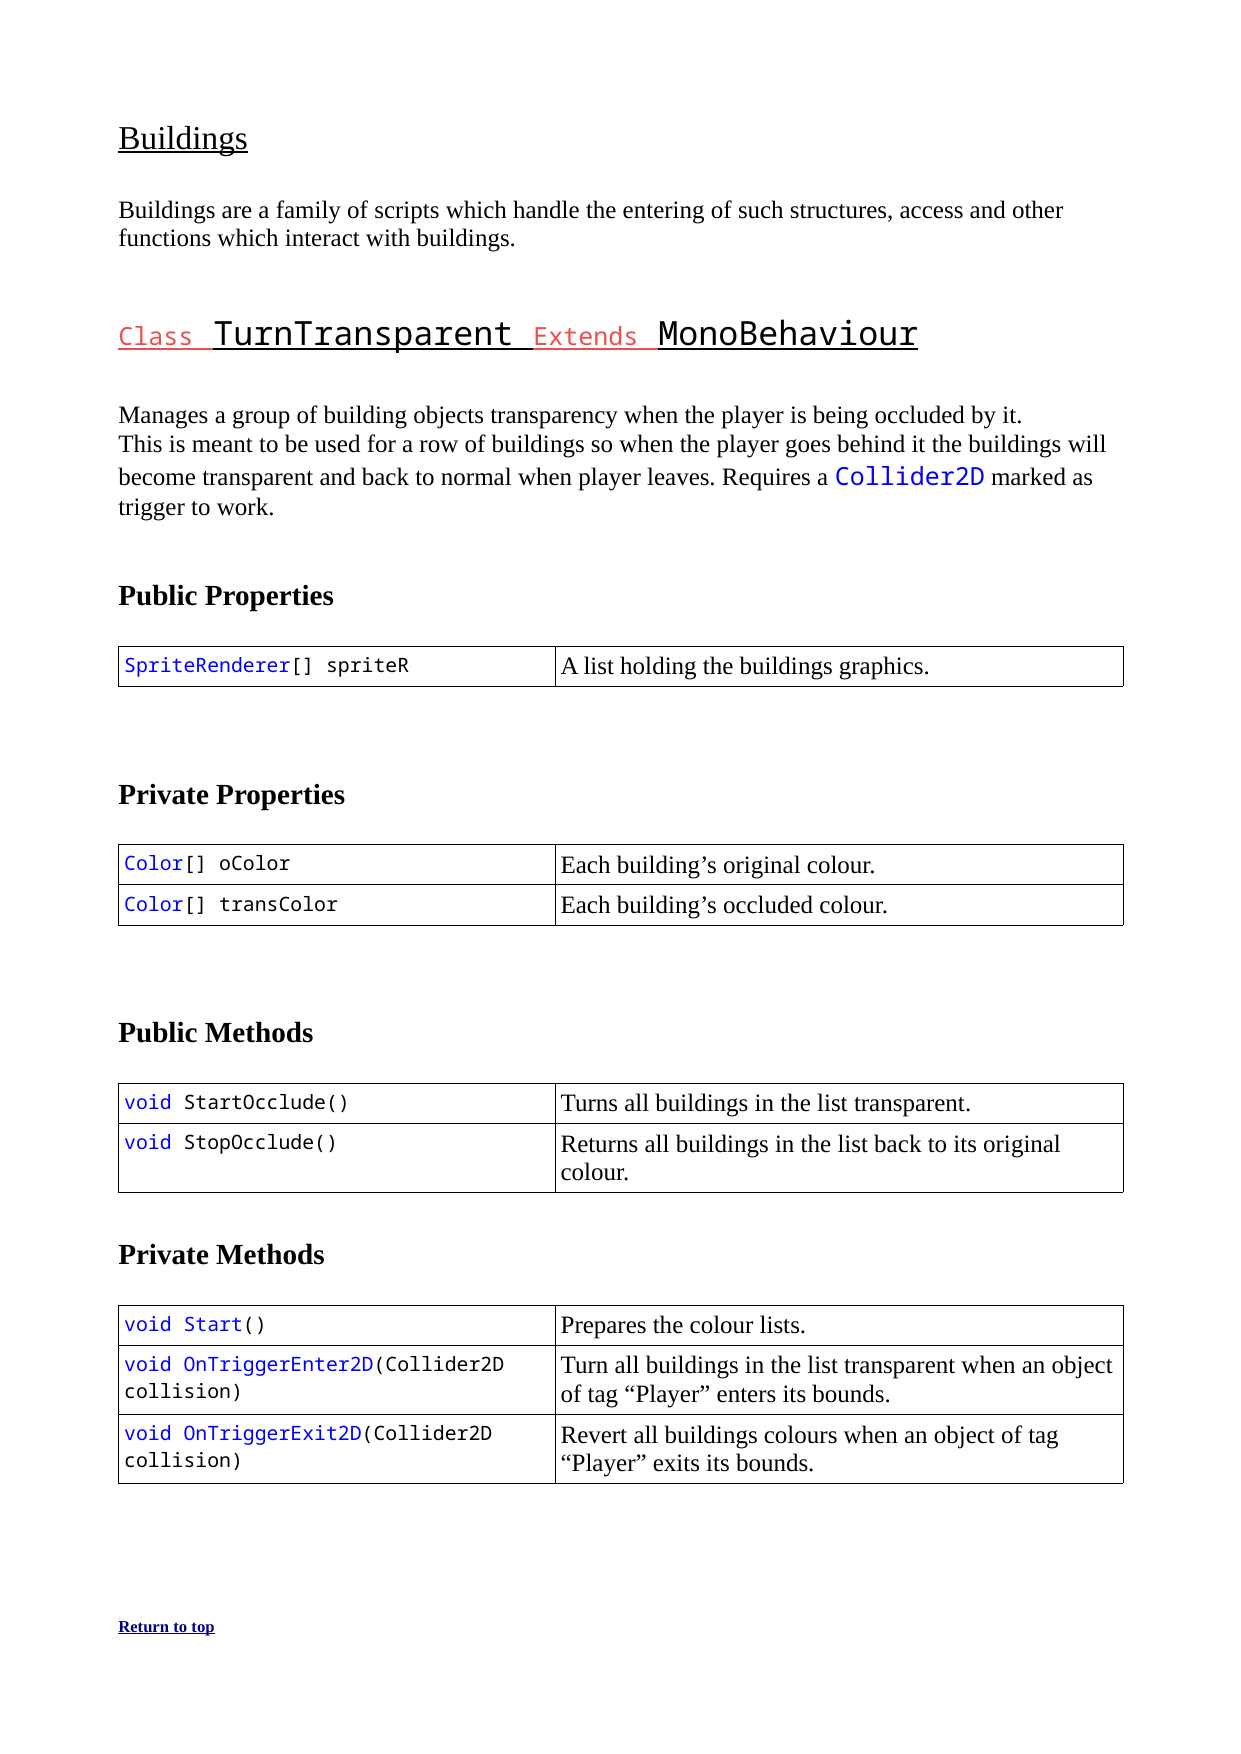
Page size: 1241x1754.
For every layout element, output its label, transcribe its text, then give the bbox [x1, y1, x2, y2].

table_cell Returns all buildings in the list back to its original colour. [556, 1124, 1123, 1192]
text Class TurnTransparent Extends MonoBehaviour [118, 310, 1122, 355]
text Public Methods [118, 1015, 1122, 1049]
table_header Prepares the colour lists. [556, 1306, 1123, 1345]
text Private Properties [118, 777, 1122, 810]
text Buildings are a family of scripts which handle the entering of such structures, access and other functions which interact with buildings. [118, 195, 1122, 252]
table_cell Color[] transColor [119, 885, 555, 924]
table_header SpriteRenderer[] spriteR [119, 647, 555, 686]
text Buildings [118, 118, 1122, 156]
table_cell void OnTriggerEnter2D(Collider2D collision) [119, 1346, 555, 1414]
text Manages a group of building objects transparency when the player is being occluded by it. [118, 401, 1122, 429]
table_cell Turn all buildings in the list transparent when an object of tag “Player” enters its bounds. [556, 1346, 1123, 1414]
text Private Methods [118, 1237, 1122, 1271]
table_cell void StopOcclude() [119, 1124, 555, 1192]
table_header Each building’s original colour. [556, 845, 1123, 884]
table_header void StartOcclude() [119, 1084, 555, 1123]
table_header A list holding the buildings graphics. [556, 647, 1123, 686]
table_header Turns all buildings in the list transparent. [556, 1084, 1123, 1123]
table_header Color[] oColor [119, 845, 555, 884]
table_cell Each building’s occluded colour. [556, 885, 1123, 924]
text Public Properties [118, 578, 1122, 612]
table_header void Start() [119, 1306, 555, 1345]
text This is meant to be used for a row of buildings so when the player goes behind it the buildings will become transparent and back to normal when player leaves. Requires a Collider2D marked as trigger to work. [118, 429, 1122, 521]
table_cell Revert all buildings colours when an object of tag “Player” exits its bounds. [556, 1415, 1123, 1483]
table_cell void OnTriggerExit2D(Collider2D collision) [119, 1415, 555, 1483]
